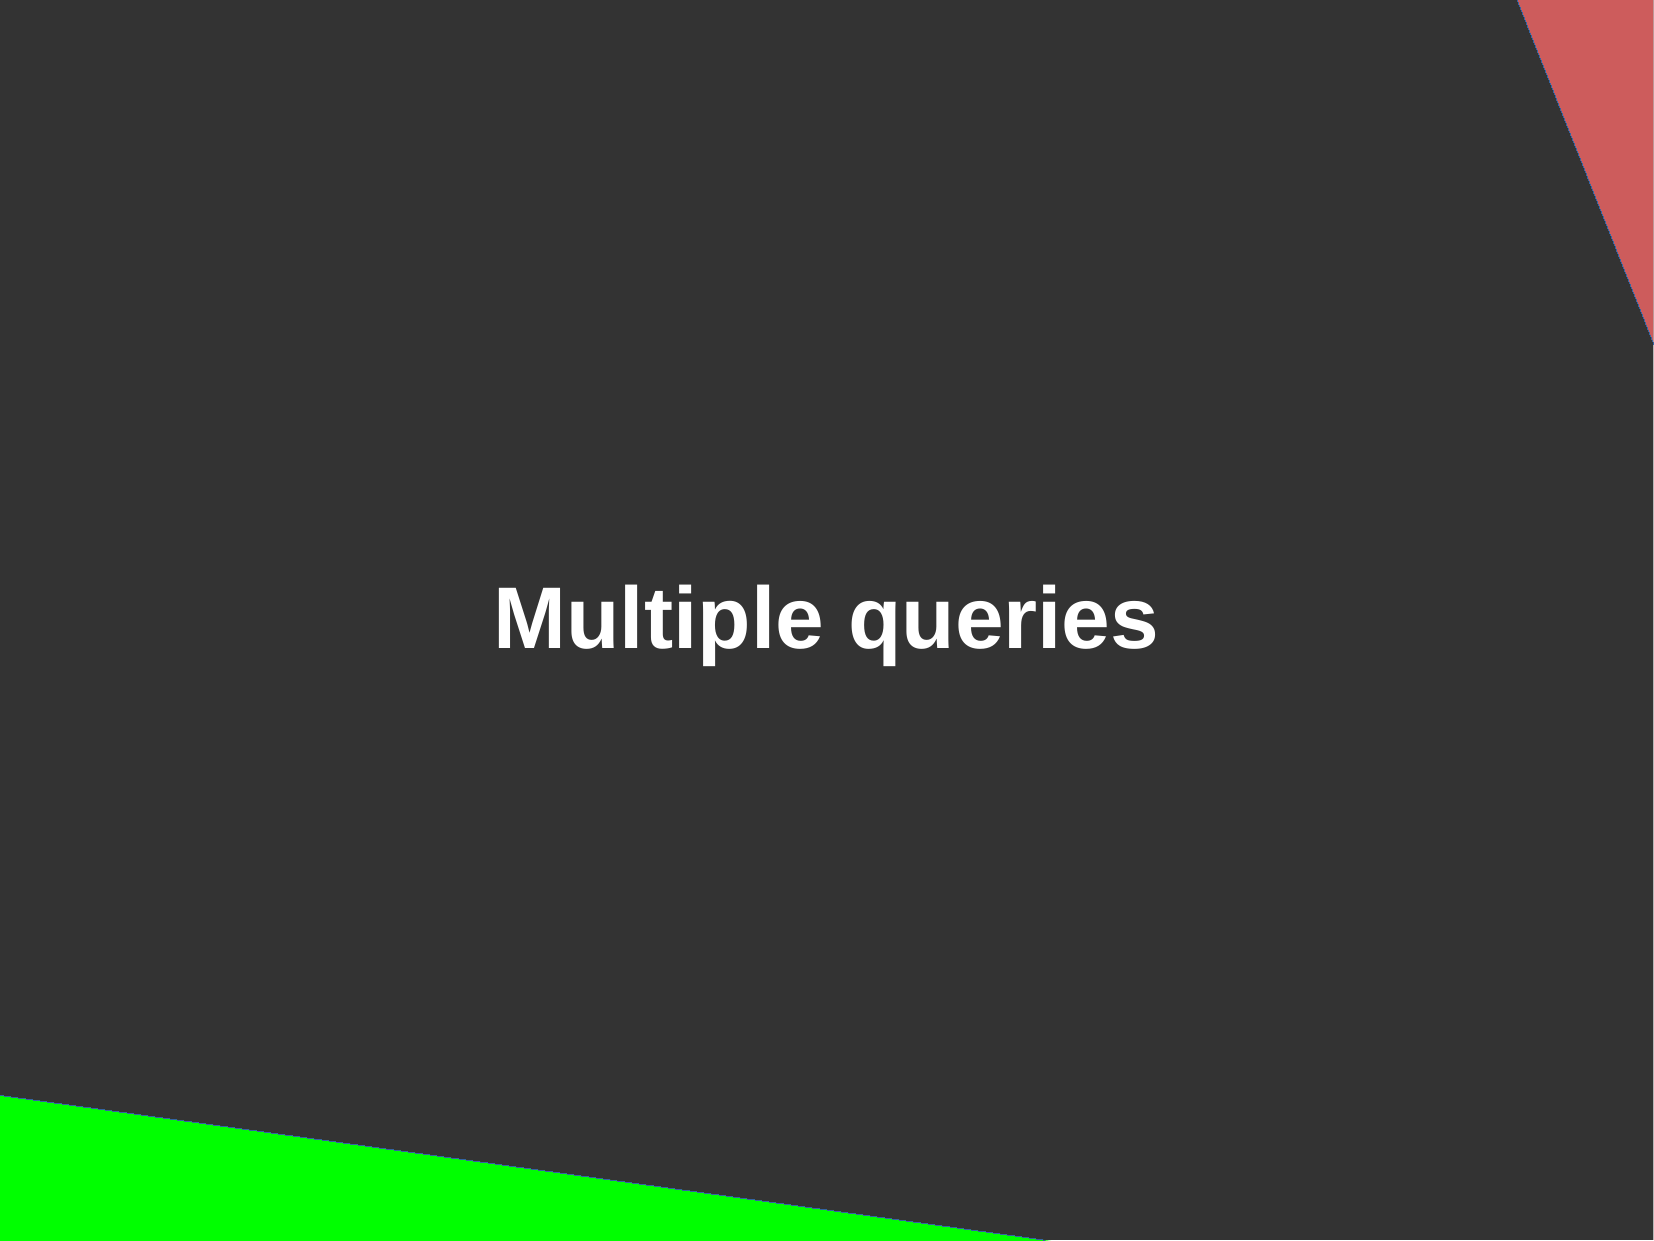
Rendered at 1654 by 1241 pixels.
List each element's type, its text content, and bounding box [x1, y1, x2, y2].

text_box [1517, 0, 1654, 345]
text_box [0, 1095, 1052, 1241]
title Multiple queries [31, 568, 1622, 672]
